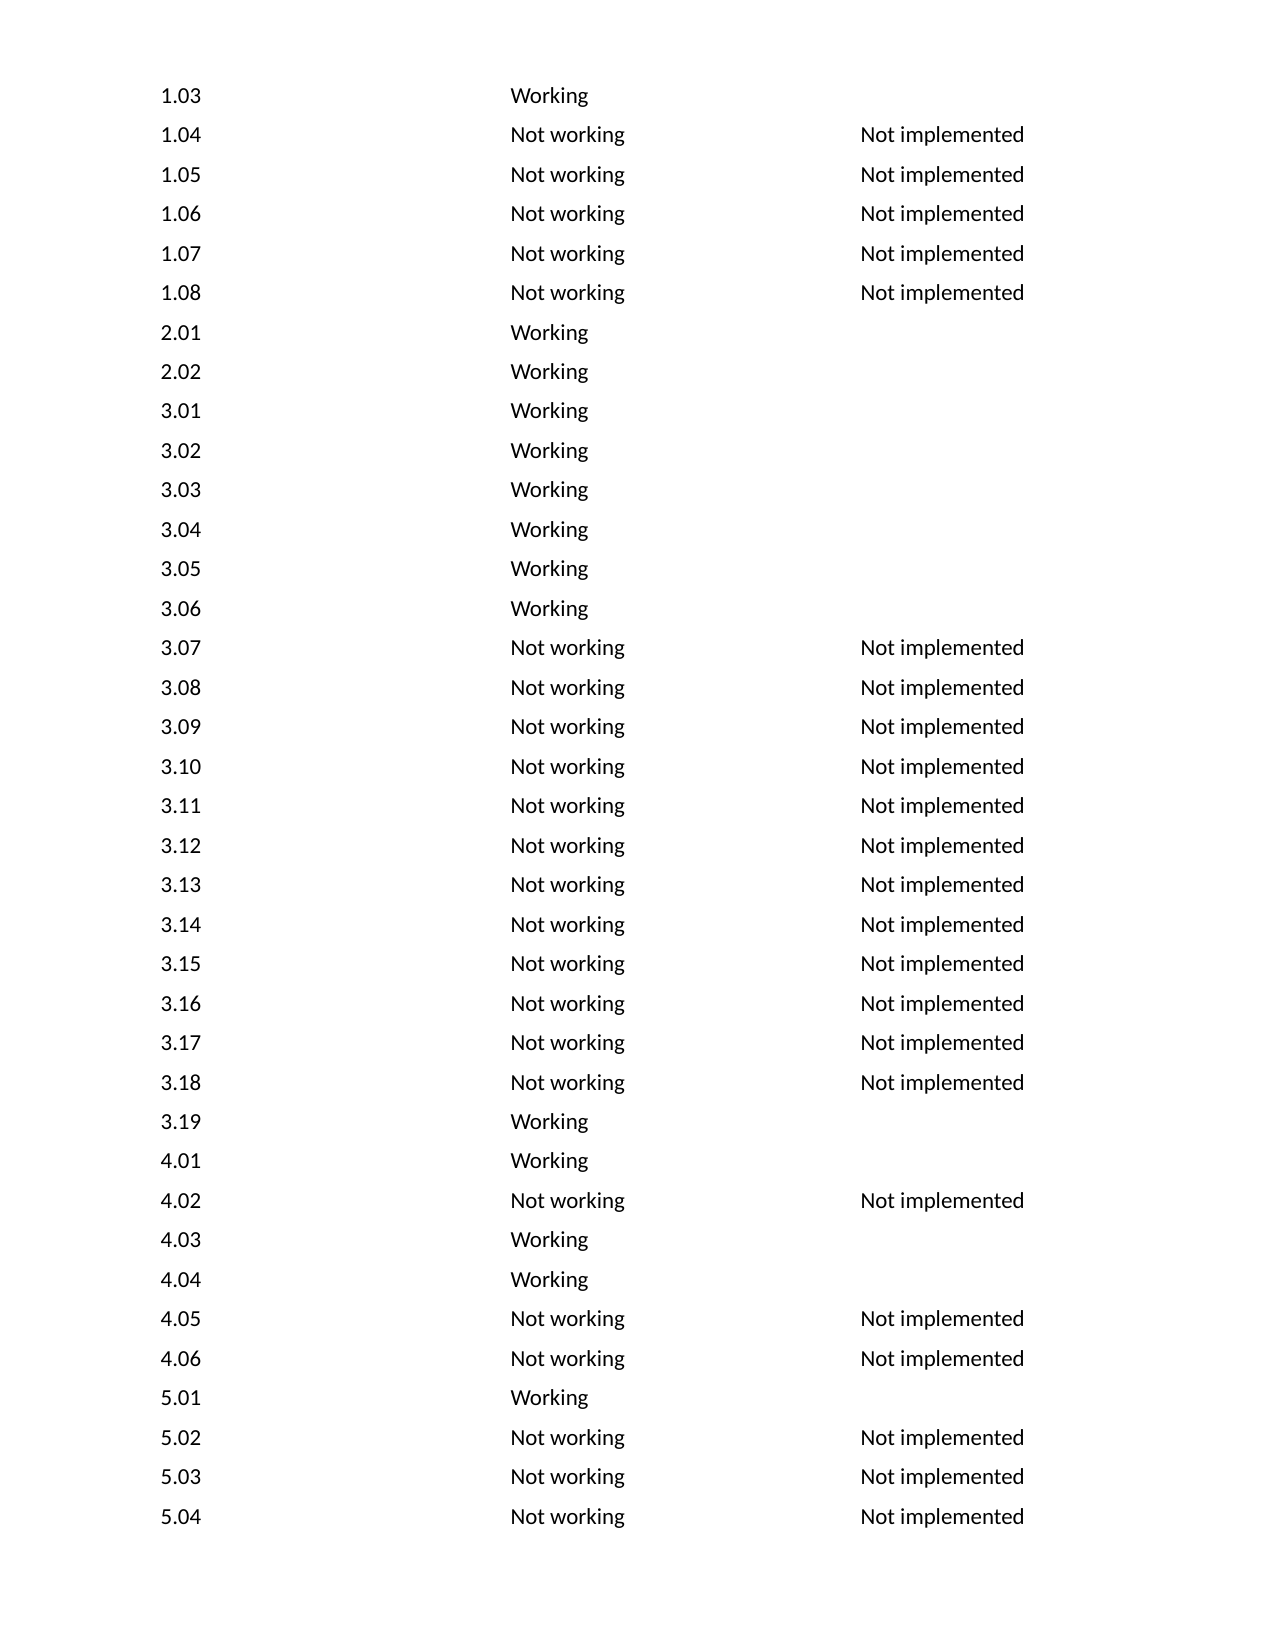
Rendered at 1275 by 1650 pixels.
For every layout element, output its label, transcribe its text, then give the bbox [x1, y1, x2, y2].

table_cell 3.01 [155, 391, 505, 430]
table_cell 3.02 [155, 430, 505, 470]
table_cell 1.06 [155, 194, 505, 233]
table_cell Not implemented [855, 983, 1205, 1022]
table_cell Working [505, 430, 855, 470]
table_cell 3.07 [155, 628, 505, 667]
table_cell Not working [505, 1417, 855, 1457]
table_cell Not implemented [855, 1457, 1205, 1496]
table_cell Not working [505, 194, 855, 233]
table_cell Not working [505, 1180, 855, 1220]
table_cell 3.03 [155, 470, 505, 509]
table_cell Not working [505, 707, 855, 746]
table_cell Not implemented [855, 233, 1205, 272]
table_cell 3.19 [155, 1101, 505, 1141]
table_cell Not working [505, 983, 855, 1022]
table_cell 3.04 [155, 509, 505, 549]
table_cell 3.05 [155, 549, 505, 588]
table_cell 1.04 [155, 115, 505, 154]
table_cell Not implemented [855, 1299, 1205, 1338]
table_cell [855, 391, 1205, 430]
table_cell Not working [505, 746, 855, 786]
table_cell 5.03 [155, 1457, 505, 1496]
table_cell 5.01 [155, 1378, 505, 1417]
table_cell Not working [505, 1496, 855, 1536]
table_cell 3.13 [155, 865, 505, 904]
table_cell 3.12 [155, 825, 505, 864]
table_cell Not implemented [855, 273, 1205, 312]
table_cell Not implemented [855, 1062, 1205, 1101]
table_cell 3.17 [155, 1023, 505, 1062]
table_cell Not implemented [855, 786, 1205, 825]
table_cell Not implemented [855, 115, 1205, 154]
table_cell 1.07 [155, 233, 505, 272]
table_cell Not working [505, 233, 855, 272]
table_cell [855, 470, 1205, 509]
table_cell Working [505, 509, 855, 549]
table_cell 3.11 [155, 786, 505, 825]
table_cell Not working [505, 1338, 855, 1378]
table_cell Not implemented [855, 1023, 1205, 1062]
table_cell Working [505, 1378, 855, 1417]
table_cell Not implemented [855, 1496, 1205, 1536]
table_cell 4.02 [155, 1180, 505, 1220]
table_cell Working [505, 312, 855, 351]
table_cell [855, 1141, 1205, 1180]
table_cell Not working [505, 115, 855, 154]
table_cell Not working [505, 904, 855, 943]
table_cell 3.16 [155, 983, 505, 1022]
table_cell Not implemented [855, 1417, 1205, 1457]
table_cell Not working [505, 1299, 855, 1338]
table_cell 3.18 [155, 1062, 505, 1101]
table_cell 1.05 [155, 154, 505, 193]
table_cell 4.05 [155, 1299, 505, 1338]
table_cell Not implemented [855, 1180, 1205, 1220]
table_cell Working [505, 1220, 855, 1259]
table_cell Not working [505, 154, 855, 193]
table_cell [855, 588, 1205, 628]
table_cell 3.10 [155, 746, 505, 786]
table_cell Not working [505, 944, 855, 983]
table_cell 4.03 [155, 1220, 505, 1259]
table_cell 2.02 [155, 351, 505, 391]
table_cell Not implemented [855, 746, 1205, 786]
table_cell Not working [505, 1023, 855, 1062]
table_cell 3.08 [155, 667, 505, 707]
table_cell [855, 1101, 1205, 1141]
table_cell 1.08 [155, 273, 505, 312]
table_cell Not implemented [855, 865, 1205, 904]
table_cell Not implemented [855, 194, 1205, 233]
table_cell [855, 549, 1205, 588]
table_cell Not working [505, 1062, 855, 1101]
table_cell Not working [505, 273, 855, 312]
table_cell Not working [505, 786, 855, 825]
table_cell Working [505, 1259, 855, 1299]
table_cell Not implemented [855, 707, 1205, 746]
table_cell 1.03 [155, 75, 505, 114]
table_cell Not working [505, 628, 855, 667]
table_cell Working [505, 351, 855, 391]
table_cell 5.04 [155, 1496, 505, 1536]
table_cell Not implemented [855, 667, 1205, 707]
table_cell [855, 1220, 1205, 1259]
table_cell 4.01 [155, 1141, 505, 1180]
table_cell Not implemented [855, 825, 1205, 864]
table_cell 4.04 [155, 1259, 505, 1299]
table_cell Working [505, 549, 855, 588]
table_cell Not implemented [855, 628, 1205, 667]
table_cell Not implemented [855, 944, 1205, 983]
table_cell [855, 312, 1205, 351]
table_cell [855, 509, 1205, 549]
table_cell Working [505, 1141, 855, 1180]
table_cell 2.01 [155, 312, 505, 351]
table_cell Working [505, 588, 855, 628]
table_cell Not implemented [855, 154, 1205, 193]
table_cell 3.14 [155, 904, 505, 943]
table_cell Not implemented [855, 904, 1205, 943]
table_cell Working [505, 391, 855, 430]
table_cell 4.06 [155, 1338, 505, 1378]
table_cell [855, 75, 1205, 114]
table_cell Working [505, 75, 855, 114]
table_cell [855, 1259, 1205, 1299]
table_cell [855, 430, 1205, 470]
table_cell 3.15 [155, 944, 505, 983]
table_cell 3.09 [155, 707, 505, 746]
table_cell 5.02 [155, 1417, 505, 1457]
table_cell Not working [505, 825, 855, 864]
table_cell [855, 1378, 1205, 1417]
table_cell 3.06 [155, 588, 505, 628]
table_cell Not implemented [855, 1338, 1205, 1378]
table_cell Not working [505, 865, 855, 904]
table_cell Not working [505, 1457, 855, 1496]
table_cell [855, 351, 1205, 391]
table_cell Working [505, 470, 855, 509]
table_cell Not working [505, 667, 855, 707]
table_cell Working [505, 1101, 855, 1141]
